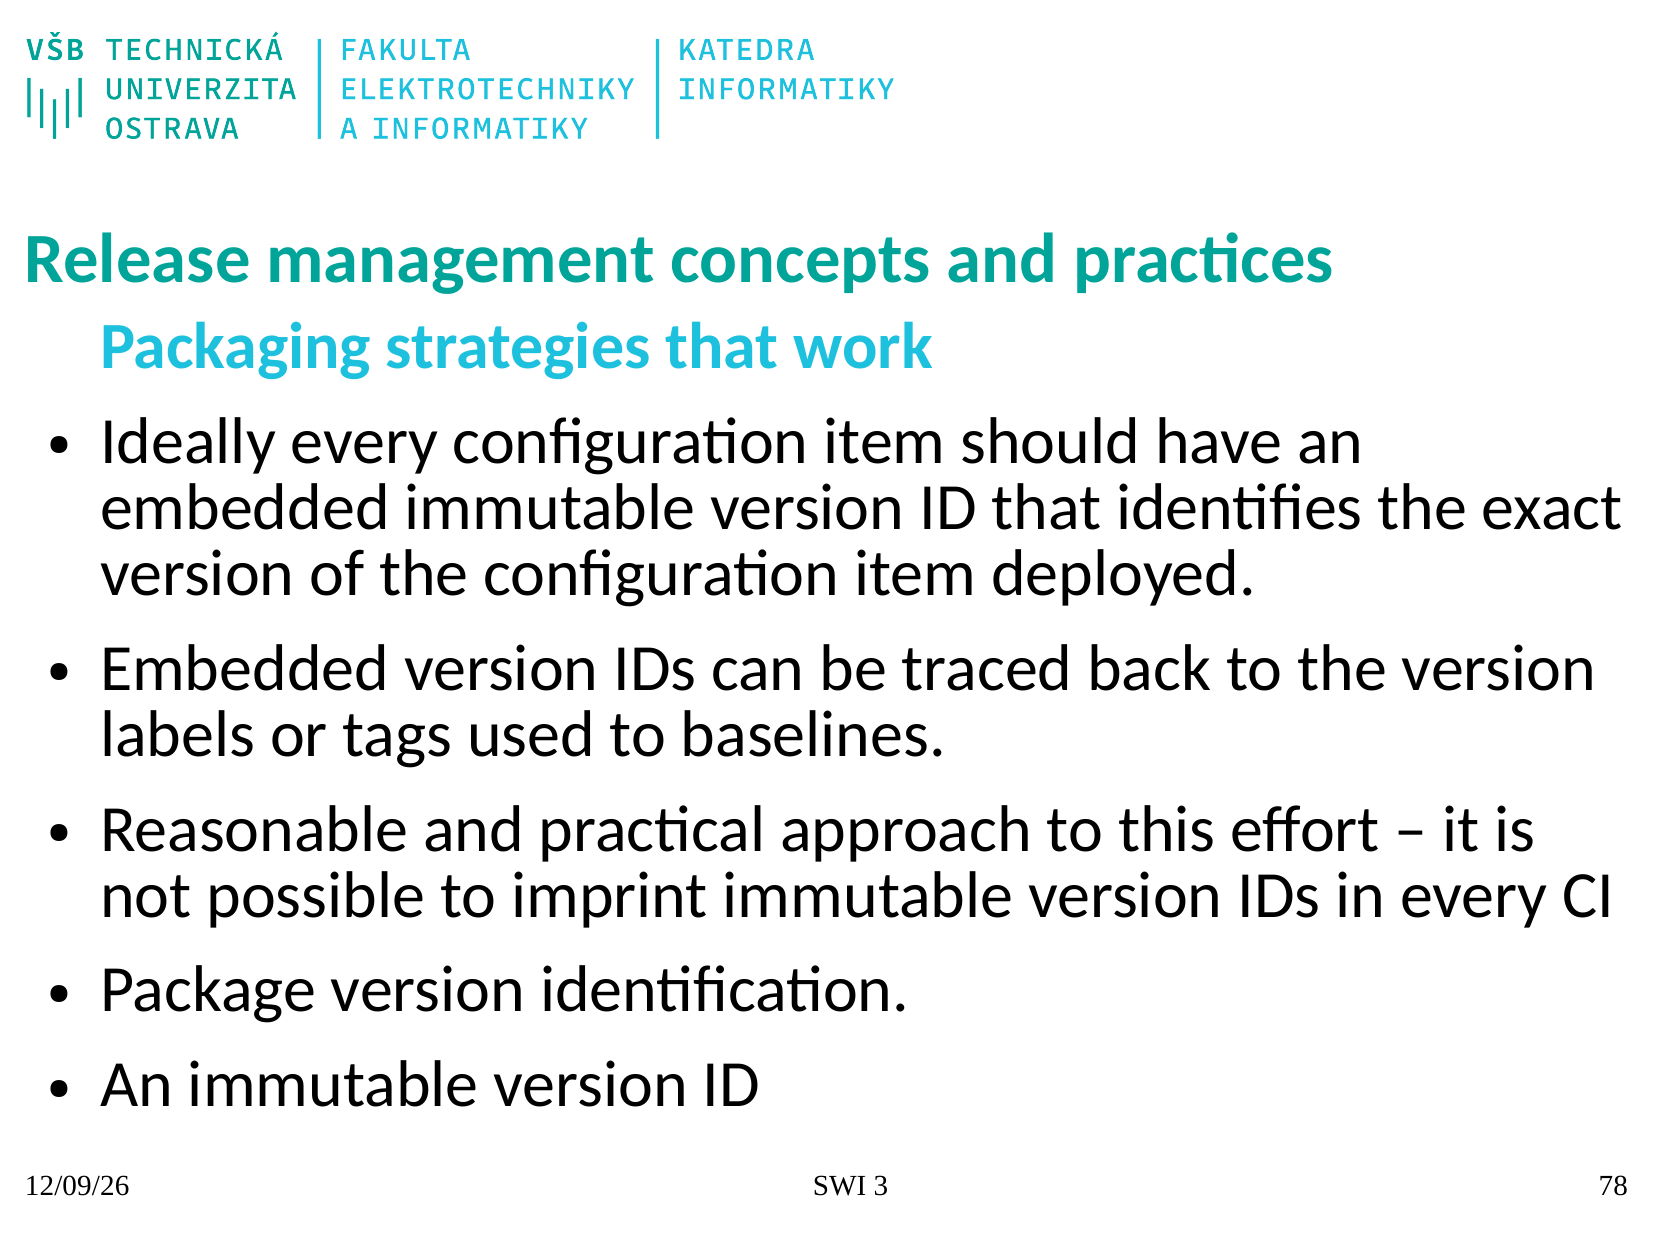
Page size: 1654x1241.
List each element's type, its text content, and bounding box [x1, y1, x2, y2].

list Packaging strategies that work Ideally every configuration item should have an embedded immutable version ID that identifies the exact version of the configuration item deployed. Embedded version IDs can be traced back to the version labels or tags used to baselines. Reasonable and practical approach to this effort – it is not possible to imprint immutable version IDs in every CI Package version identification. An immutable version ID [30, 318, 1629, 1146]
picture [26, 31, 894, 139]
title Release management concepts and practices [24, 169, 1629, 300]
